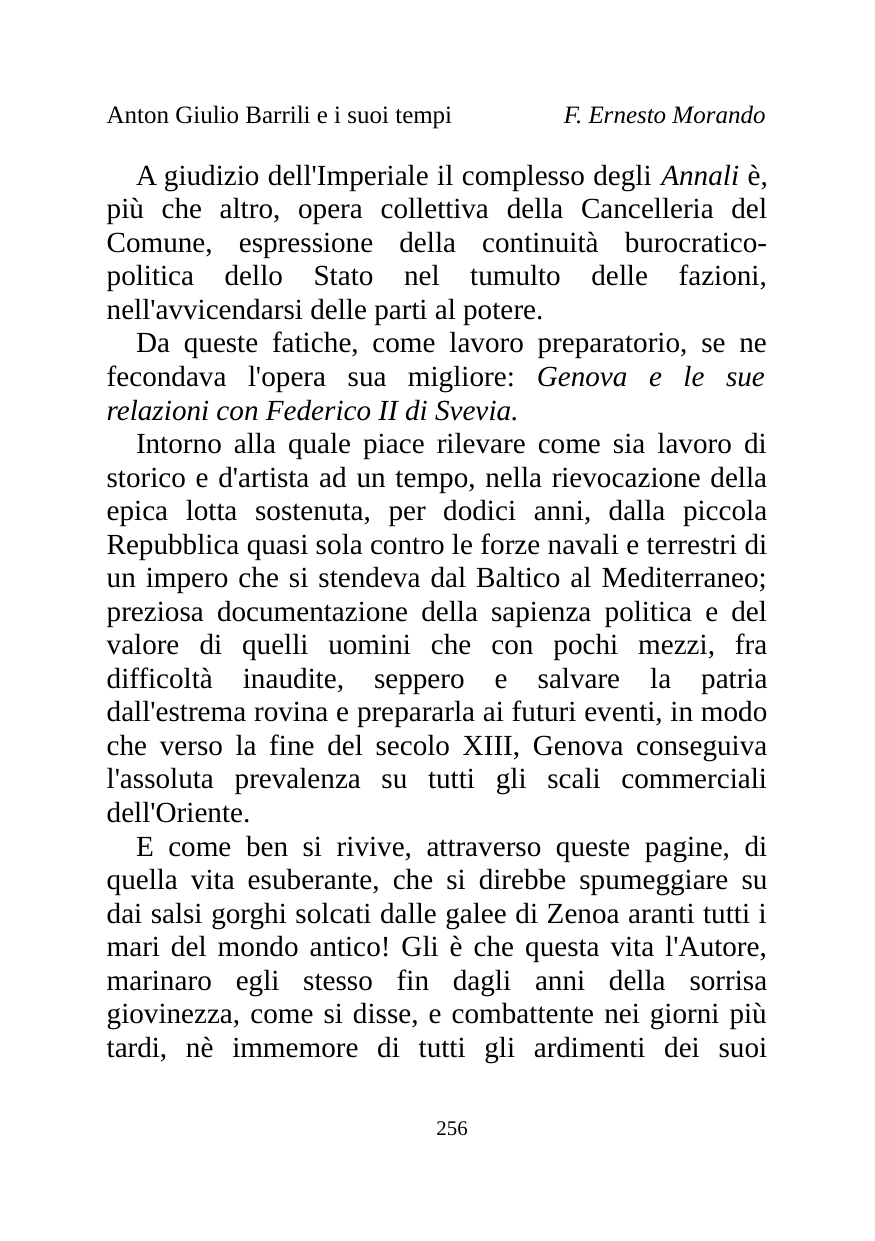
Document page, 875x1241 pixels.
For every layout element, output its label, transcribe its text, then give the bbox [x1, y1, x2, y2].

text Intorno alla quale piace rilevare come sia lavoro di storico e d'artista ad un tempo, nella rievocazione della epica lotta sostenuta, per dodici anni, dalla piccola Repubblica quasi sola contro le forze navali e terrestri di un impero che si stendeva dal Baltico al Mediterraneo; preziosa documentazione della sapienza politica e del valore di quelli uomini che con pochi mezzi, fra difficoltà inaudite, seppero e salvare la patria dall'estrema rovina e prepararla ai futuri eventi, in modo che verso la fine del secolo XIII, Genova conseguiva l'assoluta prevalenza su tutti gli scali commerciali dell'Oriente. [106, 426, 768, 829]
text E come ben si rivive, attraverso queste pagine, di quella vita esuberante, che si direbbe spumeggiare su dai salsi gorghi solcati dalle galee di Zenoa aranti tutti i mari del mondo antico! Gli è che questa vita l'Autore, marinaro egli stesso fin dagli anni della sorrisa giovinezza, come si disse, e combattente nei giorni più tardi, nè immemore di tutti gli ardimenti dei suoi [106, 829, 768, 1063]
text A giudizio dell'Imperiale il complesso degli Annali è, più che altro, opera collettiva della Cancelleria del Comune, espressione della continuità burocratico-politica dello Stato nel tumulto delle fazioni, nell'avvicendarsi delle parti al potere. [106, 158, 768, 326]
text Da queste fatiche, come lavoro preparatorio, se ne fecondava l'opera sua migliore: Genova e le sue relazioni con Federico II di Svevia. [106, 326, 768, 426]
